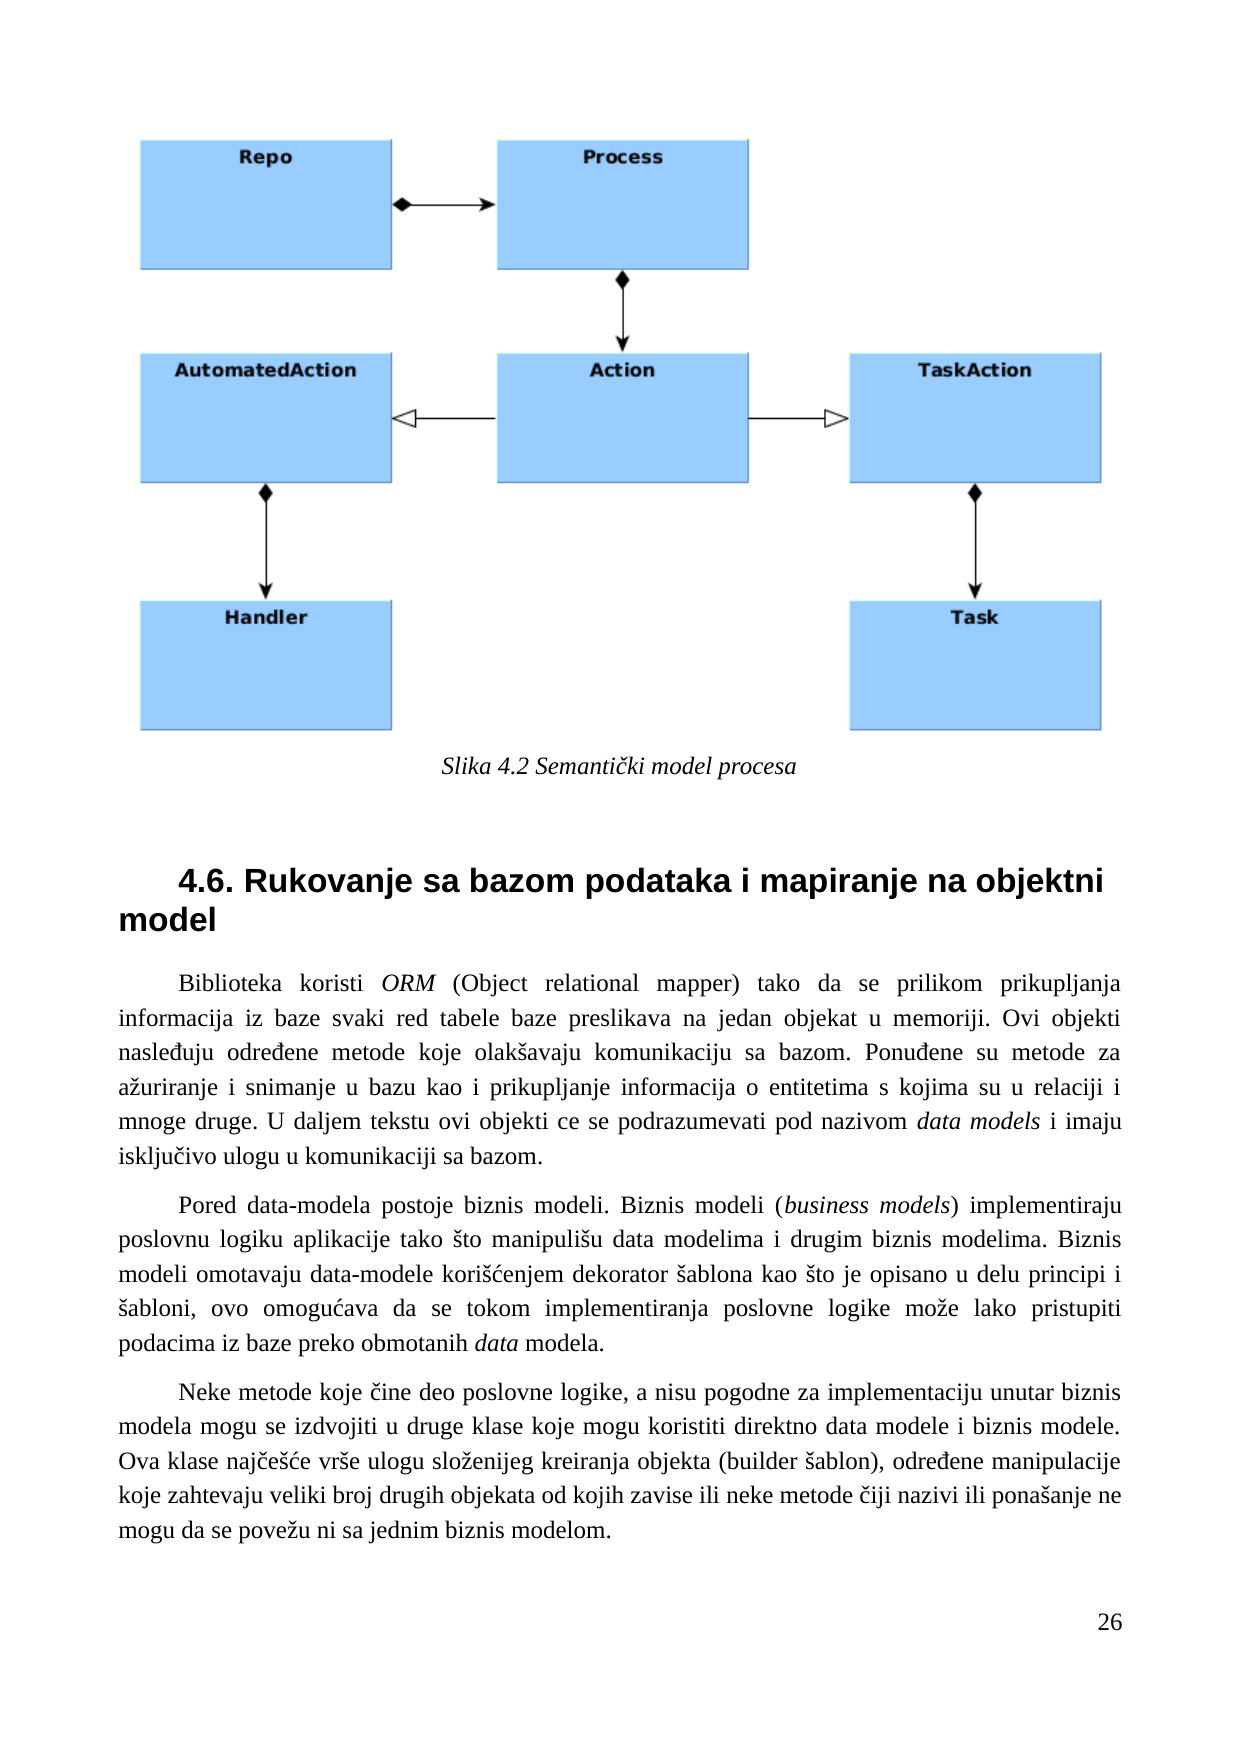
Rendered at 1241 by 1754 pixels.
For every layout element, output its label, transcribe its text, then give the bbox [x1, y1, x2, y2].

text Slika 4.2 Semantički model procesa [118, 752, 1122, 780]
subtitle Rukovanje sa bazom podataka i mapiranje na objektni model [118, 861, 1122, 938]
text Neke metode koje čine deo poslovne logike, a nisu pogodne za implementaciju unutar biznis modela mogu se izdvojiti u druge klase koje mogu koristiti direktno data modele i biznis modele. Ova klase najčešće vrše ulogu složenijeg kreiranja objekta (builder šablon), određene manipulacije koje zahtevaju veliki broj drugih objekata od kojih zavise ili neke metode čiji nazivi ili ponašanje ne mogu da se povežu ni sa jednim biznis modelom. [118, 1377, 1122, 1543]
text Biblioteka koristi ORM (Object relational mapper) tako da se prilikom prikupljanja informacija iz baze svaki red tabele baze preslikava na jedan objekat u memoriji. Ovi objekti nasleđuju određene metode koje olakšavaju komunikaciju sa bazom. Ponuđene su metode za ažuriranje i snimanje u bazu kao i prikupljanje informacija o entitetima s kojima su u relaciji i mnoge druge. U daljem tekstu ovi objekti ce se podrazumevati pod nazivom data models i imaju isključivo ulogu u komunikaciji sa bazom. [118, 968, 1122, 1169]
picture [118, 118, 1123, 752]
text Pored data-modela postoje biznis modeli. Biznis modeli (business models) implementiraju poslovnu logiku aplikacije tako što manipulišu data modelima i drugim biznis modelima. Biznis modeli omotavaju data-modele korišćenjem dekorator šablona kao što je opisano u delu principi i šabloni, ovo omogućava da se tokom implementiranja poslovne logike može lako pristupiti podacima iz baze preko obmotanih data modela. [118, 1190, 1122, 1357]
